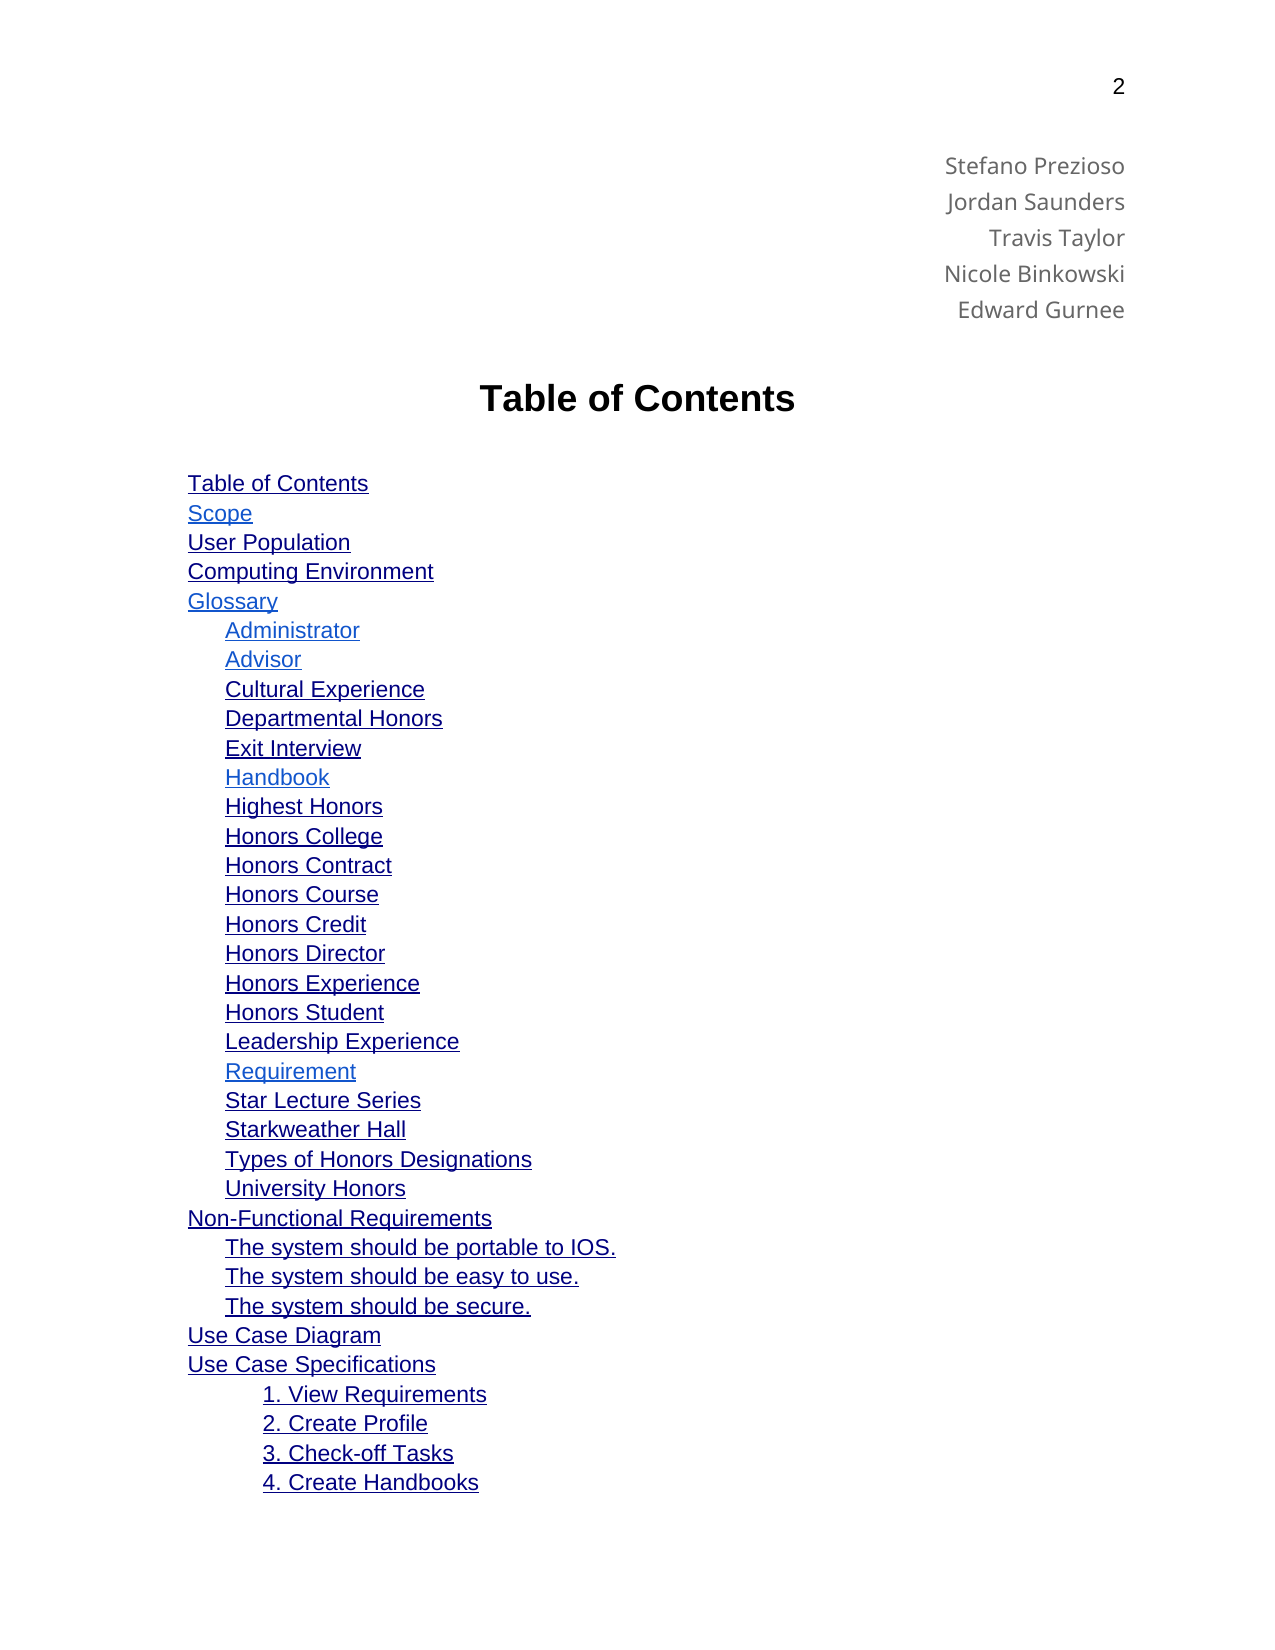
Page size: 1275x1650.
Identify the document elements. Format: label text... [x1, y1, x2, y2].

text Types of Honors Designations [225, 1146, 1125, 1172]
text Departmental Honors [225, 706, 1125, 731]
text 1. View Requirements [262, 1381, 1125, 1407]
text Requirement [225, 1058, 1125, 1084]
text Honors Experience [225, 970, 1125, 996]
text 4. Create Handbooks [262, 1469, 1125, 1495]
text Administrator [225, 618, 1125, 643]
text Non-Functional Requirements [187, 1205, 1125, 1231]
text 2. Create Profile [262, 1411, 1125, 1436]
text Computing Environment [187, 559, 1125, 584]
text Handbook [225, 764, 1125, 790]
text Honors Course [225, 882, 1125, 908]
text Use Case Diagram [187, 1323, 1125, 1348]
text 3. Check-off Tasks [262, 1440, 1125, 1466]
subtitle Nicole Binkowski [300, 258, 1125, 289]
text Honors Credit [225, 911, 1125, 937]
text Advisor [225, 647, 1125, 673]
text The system should be easy to use. [225, 1264, 1125, 1289]
text The system should be portable to IOS. [225, 1234, 1125, 1260]
subtitle Jordan Saunders [300, 186, 1125, 217]
text Honors Director [225, 941, 1125, 966]
text Star Lecture Series [225, 1088, 1125, 1113]
text Highest Honors [225, 794, 1125, 819]
text Exit Interview [225, 735, 1125, 761]
subtitle Stefano Prezioso [300, 150, 1125, 181]
text User Population [187, 529, 1125, 555]
subtitle Edward Gurnee [300, 294, 1125, 325]
text Honors College [225, 823, 1125, 849]
text Cultural Experience [225, 676, 1125, 702]
text Table of Contents [187, 471, 1125, 496]
text Use Case Specifications [187, 1352, 1125, 1378]
subtitle Travis Taylor [300, 222, 1125, 253]
text Honors Student [225, 999, 1125, 1025]
text Starkweather Hall [225, 1117, 1125, 1143]
subtitle Table of Contents [150, 378, 1125, 420]
text Scope [187, 500, 1125, 526]
text Honors Contract [225, 853, 1125, 878]
text University Honors [225, 1176, 1125, 1201]
text Glossary [187, 588, 1125, 614]
text The system should be secure. [225, 1293, 1125, 1319]
text Leadership Experience [225, 1029, 1125, 1054]
